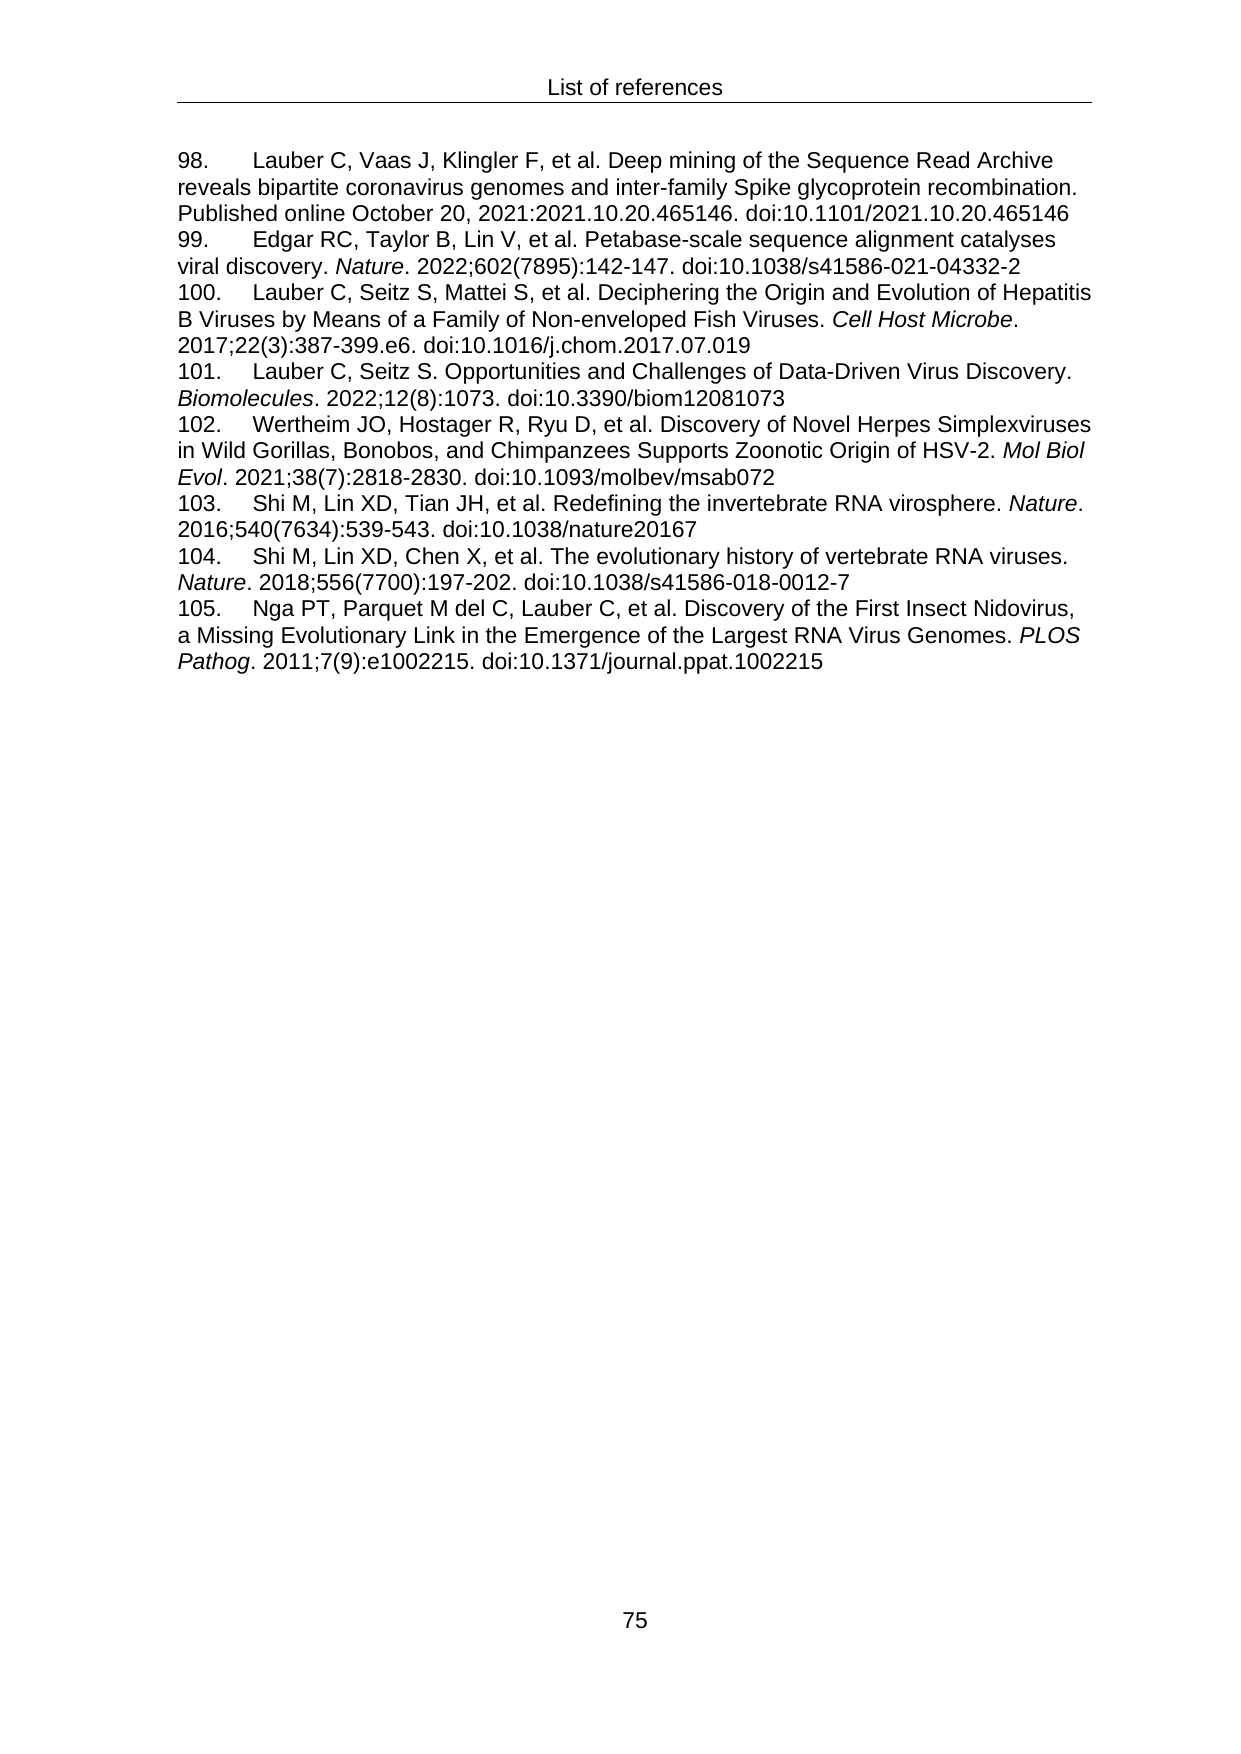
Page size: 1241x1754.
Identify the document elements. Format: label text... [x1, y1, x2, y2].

text 98. Lauber C, Vaas J, Klingler F, et al. Deep mining of the Sequence Read Archive reveals bipartite coronavirus genomes and inter-family Spike glycoprotein recombination. Published online October 20, 2021:2021.10.20.465146. doi:10.1101/2021.10.20.465146 [177, 147, 1092, 226]
text 102. Wertheim JO, Hostager R, Ryu D, et al. Discovery of Novel Herpes Simplexviruses in Wild Gorillas, Bonobos, and Chimpanzees Supports Zoonotic Origin of HSV-2. Mol Biol Evol. 2021;38(7):2818-2830. doi:10.1093/molbev/msab072 [177, 411, 1092, 490]
text 105. Nga PT, Parquet M del C, Lauber C, et al. Discovery of the First Insect Nidovirus, a Missing Evolutionary Link in the Emergence of the Largest RNA Virus Genomes. PLOS Pathog. 2011;7(9):e1002215. doi:10.1371/journal.ppat.1002215 [177, 595, 1092, 674]
text 101. Lauber C, Seitz S. Opportunities and Challenges of Data-Driven Virus Discovery. Biomolecules. 2022;12(8):1073. doi:10.3390/biom12081073 [177, 358, 1092, 411]
text 104. Shi M, Lin XD, Chen X, et al. The evolutionary history of vertebrate RNA viruses. Nature. 2018;556(7700):197-202. doi:10.1038/s41586-018-0012-7 [177, 543, 1092, 595]
text 100. Lauber C, Seitz S, Mattei S, et al. Deciphering the Origin and Evolution of Hepatitis B Viruses by Means of a Family of Non-enveloped Fish Viruses. Cell Host Microbe. 2017;22(3):387-399.e6. doi:10.1016/j.chom.2017.07.019 [177, 279, 1092, 358]
text 103. Shi M, Lin XD, Tian JH, et al. Redefining the invertebrate RNA virosphere. Nature. 2016;540(7634):539-543. doi:10.1038/nature20167 [177, 490, 1092, 543]
text 99. Edgar RC, Taylor B, Lin V, et al. Petabase-scale sequence alignment catalyses viral discovery. Nature. 2022;602(7895):142-147. doi:10.1038/s41586-021-04332-2 [177, 226, 1092, 279]
